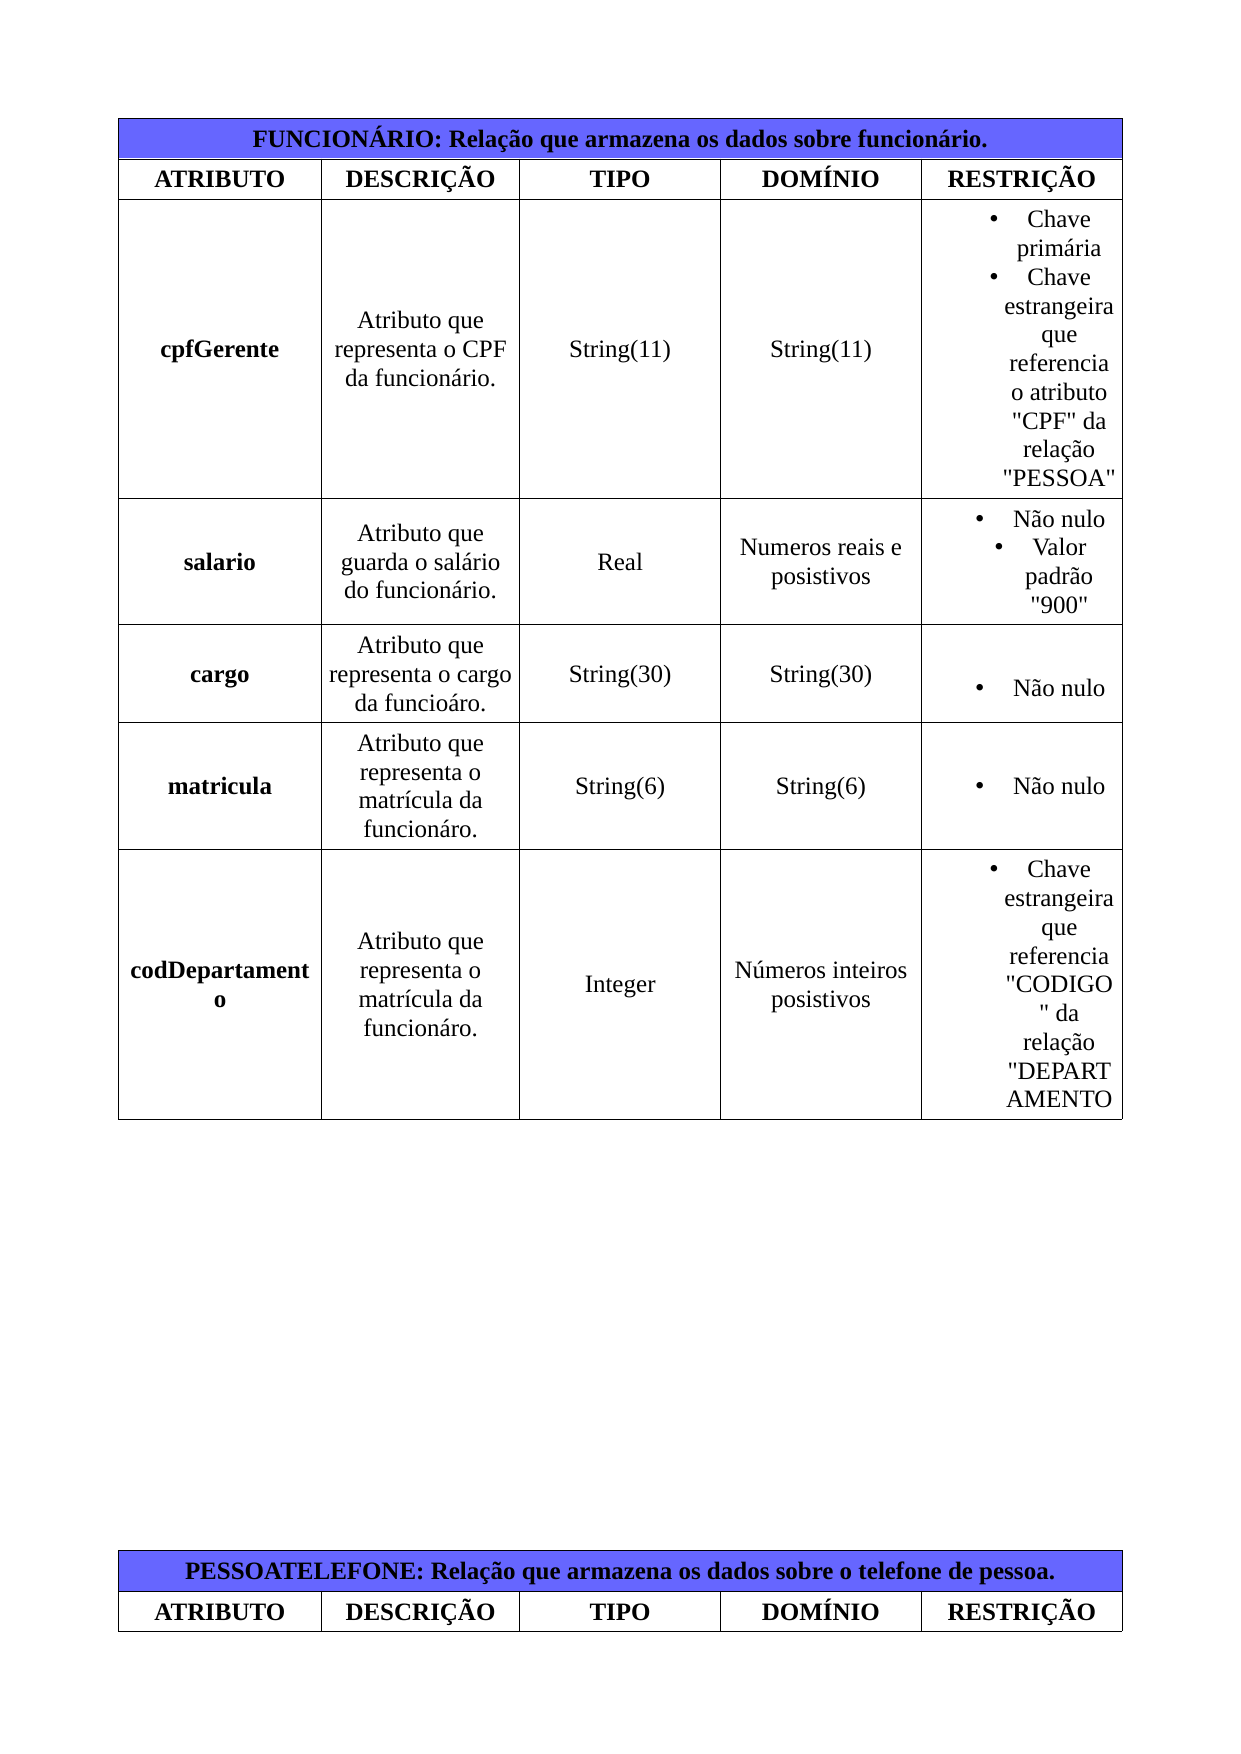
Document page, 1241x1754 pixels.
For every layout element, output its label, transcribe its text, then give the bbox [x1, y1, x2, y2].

table_cell salario [119, 499, 321, 624]
table_cell Não nulo [922, 625, 1122, 722]
table_cell String(11) [520, 200, 720, 498]
table_cell ATRIBUTO [119, 1592, 321, 1631]
table_cell DOMÍNIO [721, 160, 921, 199]
table_cell String(30) [520, 625, 720, 722]
table_cell ATRIBUTO [119, 160, 321, 199]
table_cell RESTRIÇÃO [922, 1592, 1122, 1631]
table_cell String(6) [721, 723, 921, 849]
table_cell Atributo que representa o CPF da funcionário. [322, 200, 519, 498]
table_cell Numeros reais e posistivos [721, 499, 921, 624]
table_header FUNCIONÁRIO: Relação que armazena os dados sobre funcionário. [119, 119, 1122, 158]
table_cell DESCRIÇÃO [322, 1592, 519, 1631]
table_cell RESTRIÇÃO [922, 160, 1122, 199]
table_cell Integer [520, 850, 720, 1119]
table_cell String(30) [721, 625, 921, 722]
table_cell codDepartamento [119, 850, 321, 1119]
table_cell Atributo que representa o matrícula da funcionáro. [322, 850, 519, 1119]
table_cell Números inteiros posistivos [721, 850, 921, 1119]
table_cell Não nulo Valor padrão "900" [922, 499, 1122, 624]
table_cell DESCRIÇÃO [322, 160, 519, 199]
table_cell TIPO [520, 1592, 720, 1631]
table_cell Não nulo [922, 723, 1122, 849]
table_cell Chave primária Chave estrangeira que referencia o atributo "CPF" da relação "PESSOA" [922, 200, 1122, 498]
table_cell matricula [119, 723, 321, 849]
table_cell Real [520, 499, 720, 624]
table_cell String(6) [520, 723, 720, 849]
table_cell Chave estrangeira que referencia "CODIGO" da relação "DEPARTAMENTO [922, 850, 1122, 1119]
table_cell cargo [119, 625, 321, 722]
table_cell cpfGerente [119, 200, 321, 498]
table_cell String(11) [721, 200, 921, 498]
table_cell TIPO [520, 160, 720, 199]
table_cell Atributo que representa o cargo da funcioáro. [322, 625, 519, 722]
table_cell Atributo que representa o matrícula da funcionáro. [322, 723, 519, 849]
table_cell DOMÍNIO [721, 1592, 921, 1631]
table_header PESSOATELEFONE: Relação que armazena os dados sobre o telefone de pessoa. [119, 1551, 1122, 1591]
table_cell Atributo que guarda o salário do funcionário. [322, 499, 519, 624]
